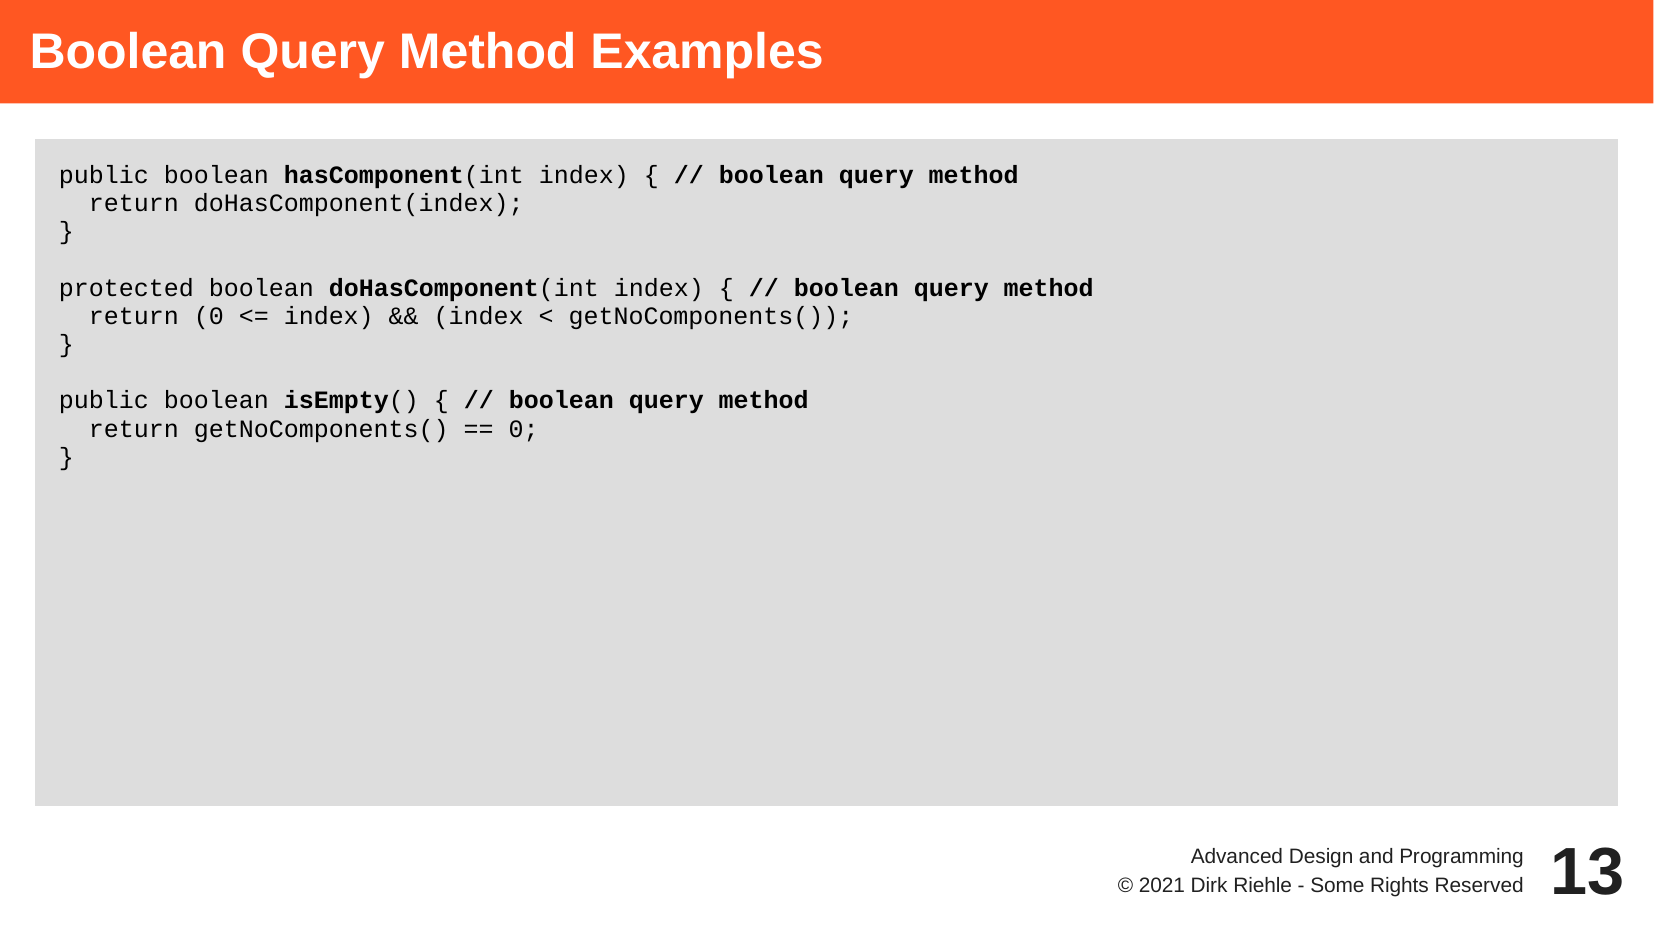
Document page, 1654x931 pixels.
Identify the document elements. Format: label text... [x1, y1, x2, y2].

title Boolean Query Method Examples [0, 0, 1654, 104]
list public boolean hasComponent(int index) { // boolean query method return doHasComponent(index); } protected boolean doHasComponent(int index) { // boolean query method return (0 <= index) && (index < getNoComponents()); } public boolean isEmpty() { // boolean query method return getNoComponents() == 0; } [29, 132, 1625, 813]
